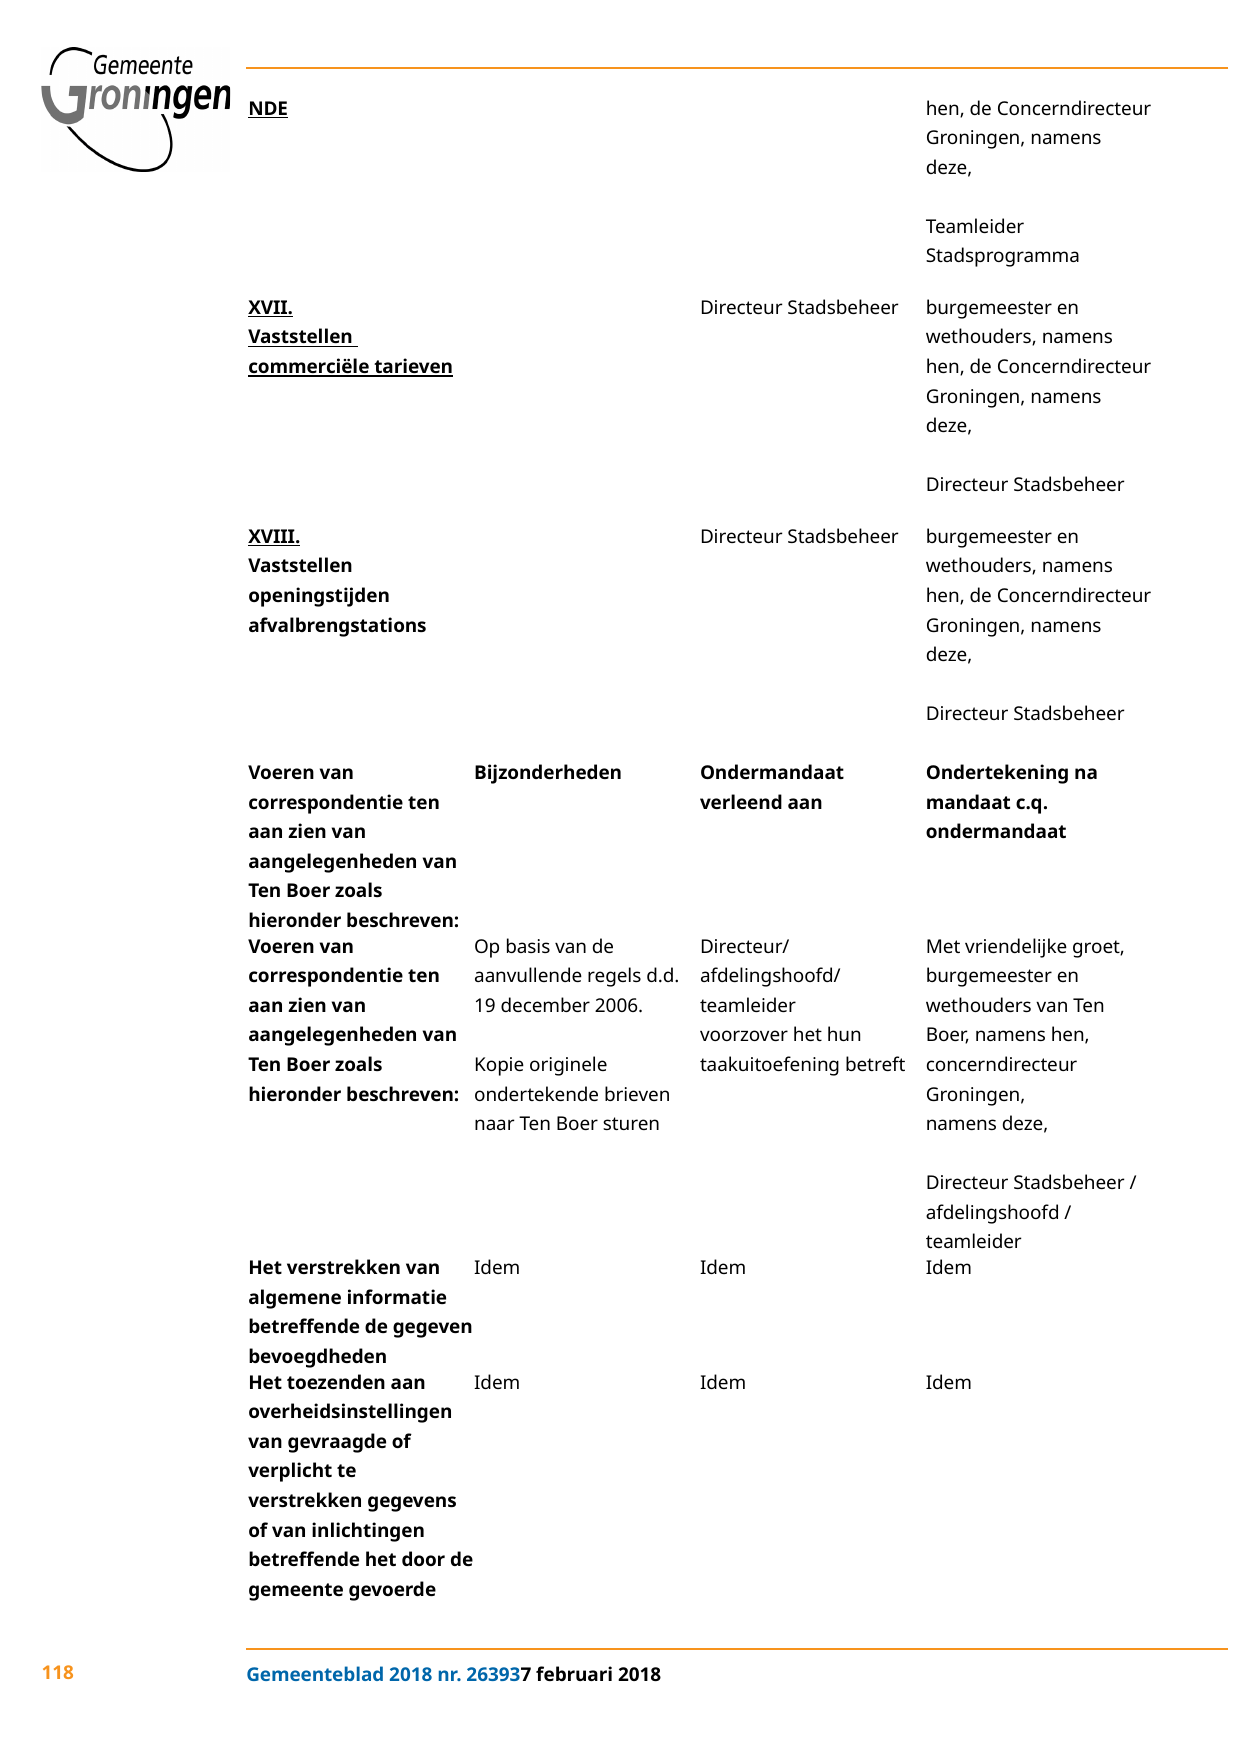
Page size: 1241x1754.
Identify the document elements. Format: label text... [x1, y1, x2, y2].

table_cell [474, 269, 700, 294]
table_cell [700, 269, 926, 294]
table_cell Het toezenden aan overheidsinstellingen van gevraagde of verplicht te verstrekken gegevens of van inlichtingen betreffende het door de gemeente gevoerde [248, 1369, 474, 1602]
table_cell XVII. Vaststellen commerciële tarieven [248, 294, 474, 497]
table_cell Het verstrekken van algemene informatie betreffende de gegeven bevoegdheden [248, 1255, 474, 1369]
table_cell Voeren van correspondentie ten aan zien van aangelegenheden van Ten Boer zoals hieronder beschreven: [248, 933, 474, 1254]
table_cell Directeur/ afdelingshoofd/ teamleider voorzover het hun taakuitoefening betreft [700, 933, 926, 1254]
table_cell [474, 523, 700, 726]
table_cell Idem [700, 1369, 926, 1602]
table_cell Idem [474, 1255, 700, 1369]
picture [41, 47, 231, 172]
table_cell NDE [248, 95, 474, 268]
table_cell XVIII. Vaststellen openingstijden afvalbrengstations [248, 523, 474, 726]
table_header Ondertekening na mandaat c.q. ondermandaat [926, 759, 1152, 933]
table_cell Idem [700, 1255, 926, 1369]
table_cell Directeur Stadsbeheer [700, 523, 926, 726]
table_header Voeren van correspondentie ten aan zien van aangelegenheden van Ten Boer zoals hieronder beschreven: [248, 759, 474, 933]
table_cell [474, 95, 700, 268]
table_cell Idem [926, 1369, 1152, 1602]
table_cell Op basis van de aanvullende regels d.d. 19 december 2006. Kopie originele ondertekende brieven naar Ten Boer sturen [474, 933, 700, 1254]
table_header Ondermandaat verleend aan [700, 759, 926, 933]
table_cell [474, 498, 700, 523]
table_cell Directeur Stadsbeheer [700, 294, 926, 497]
table_cell [700, 95, 926, 268]
table_cell [926, 269, 1152, 294]
table_cell Idem [474, 1369, 700, 1602]
table_cell burgemeester en wethouders, namens hen, de Concerndirecteur Groningen, namens deze, Directeur Stadsbeheer [926, 294, 1152, 497]
table_cell [926, 498, 1152, 523]
table_cell [474, 294, 700, 497]
table_cell [248, 498, 474, 523]
table_cell Met vriendelijke groet, burgemeester en wethouders van Ten Boer, namens hen, concerndirecteur Groningen, namens deze, Directeur Stadsbeheer / afdelingshoofd / teamleider [926, 933, 1152, 1254]
table_header Bijzonderheden [474, 759, 700, 933]
table_cell Idem [926, 1255, 1152, 1369]
table_cell burgemeester en wethouders, namens hen, de Concerndirecteur Groningen, namens deze, Directeur Stadsbeheer [926, 523, 1152, 726]
table_cell [700, 498, 926, 523]
table_cell hen, de Concerndirecteur Groningen, namens deze, Teamleider Stadsprogramma [926, 95, 1152, 268]
table_cell [248, 269, 474, 294]
